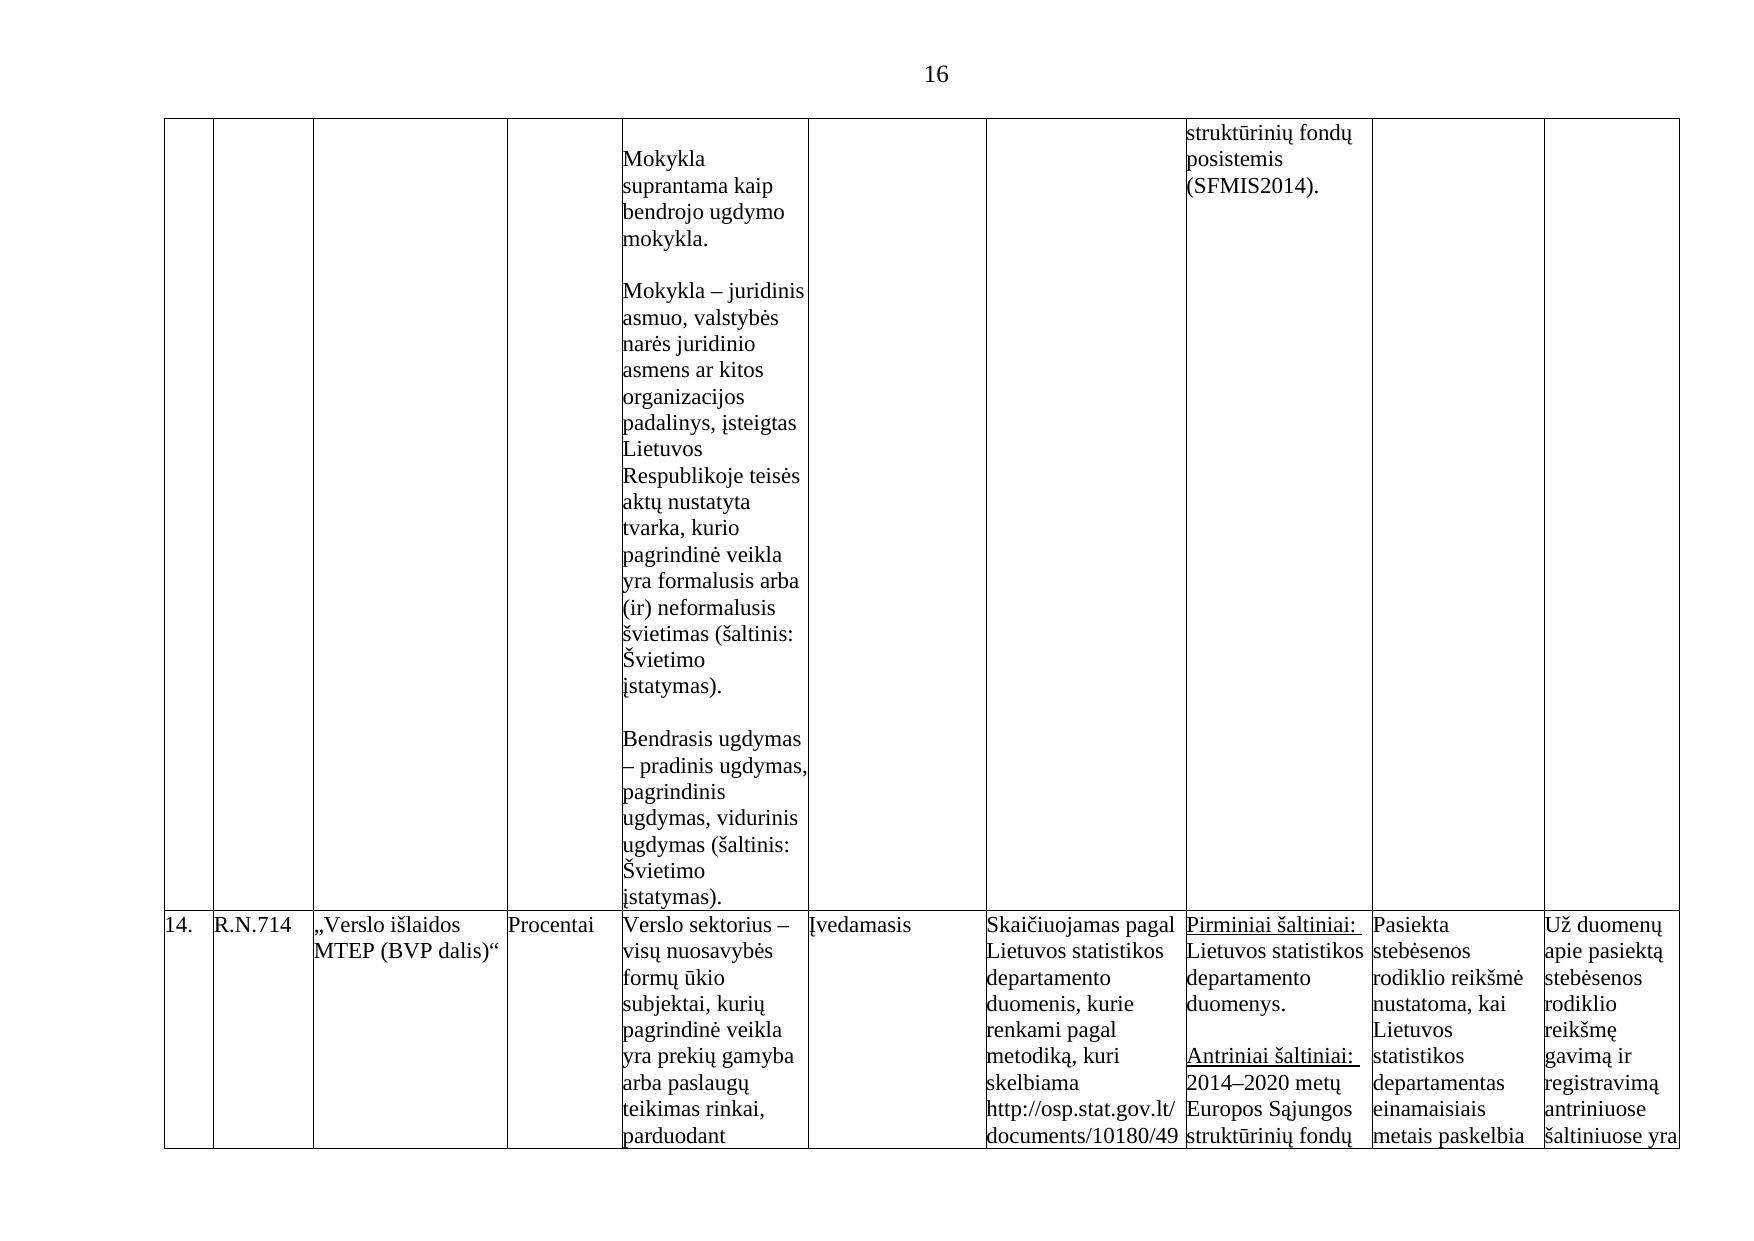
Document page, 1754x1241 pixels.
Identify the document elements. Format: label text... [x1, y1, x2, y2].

table_cell R.N.714 [214, 911, 313, 1148]
table_cell „Verslo išlaidos MTEP (BVP dalis)“ [314, 911, 507, 1148]
table_cell Mokykla suprantama kaip bendrojo ugdymo mokykla. Mokykla – juridinis asmuo, valstybės narės juridinio asmens ar kitos organizacijos padalinys, įsteigtas Lietuvos Respublikoje teisės aktų nustatyta tvarka, kurio pagrindinė veikla yra formalusis arba (ir) neformalusis švietimas (šaltinis: Švietimo įstatymas). Bendrasis ugdymas – pradinis ugdymas, pagrindinis ugdymas, vidurinis ugdymas (šaltinis: Švietimo įstatymas). [623, 119, 808, 910]
table_cell [987, 119, 1186, 910]
table_cell [508, 119, 622, 910]
table_cell [214, 119, 313, 910]
table_cell 14. [165, 911, 213, 1148]
table_cell Skaičiuojamas pagal Lietuvos statistikos departamento duomenis, kurie renkami pagal metodiką, kuri skelbiama http://osp.stat.gov.lt/documents/10180/49 [987, 911, 1186, 1148]
table_cell Už duomenų apie pasiektą stebėsenos rodiklio reikšmę gavimą ir registravimą antriniuose šaltiniuose yra [1545, 911, 1679, 1148]
table_cell Pasiekta stebėsenos rodiklio reikšmė nustatoma, kai Lietuvos statistikos departamentas einamaisiais metais paskelbia [1373, 911, 1544, 1148]
table_cell Įvedamasis [809, 911, 986, 1148]
table_cell [165, 119, 213, 910]
table_cell Procentai [508, 911, 622, 1148]
table_cell [314, 119, 507, 910]
table_cell struktūrinių fondų posistemis (SFMIS2014). [1187, 119, 1372, 910]
table_cell [809, 119, 986, 910]
table_cell [1373, 119, 1544, 910]
table_cell Verslo sektorius – visų nuosavybės formų ūkio subjektai, kurių pagrindinė veikla yra prekių gamyba arba paslaugų teikimas rinkai, parduodant [623, 911, 808, 1148]
table_cell Pirminiai šaltiniai: Lietuvos statistikos departamento duomenys. Antriniai šaltiniai: 2014–2020 metų Europos Sąjungos struktūrinių fondų [1187, 911, 1372, 1148]
table_cell [1545, 119, 1679, 910]
